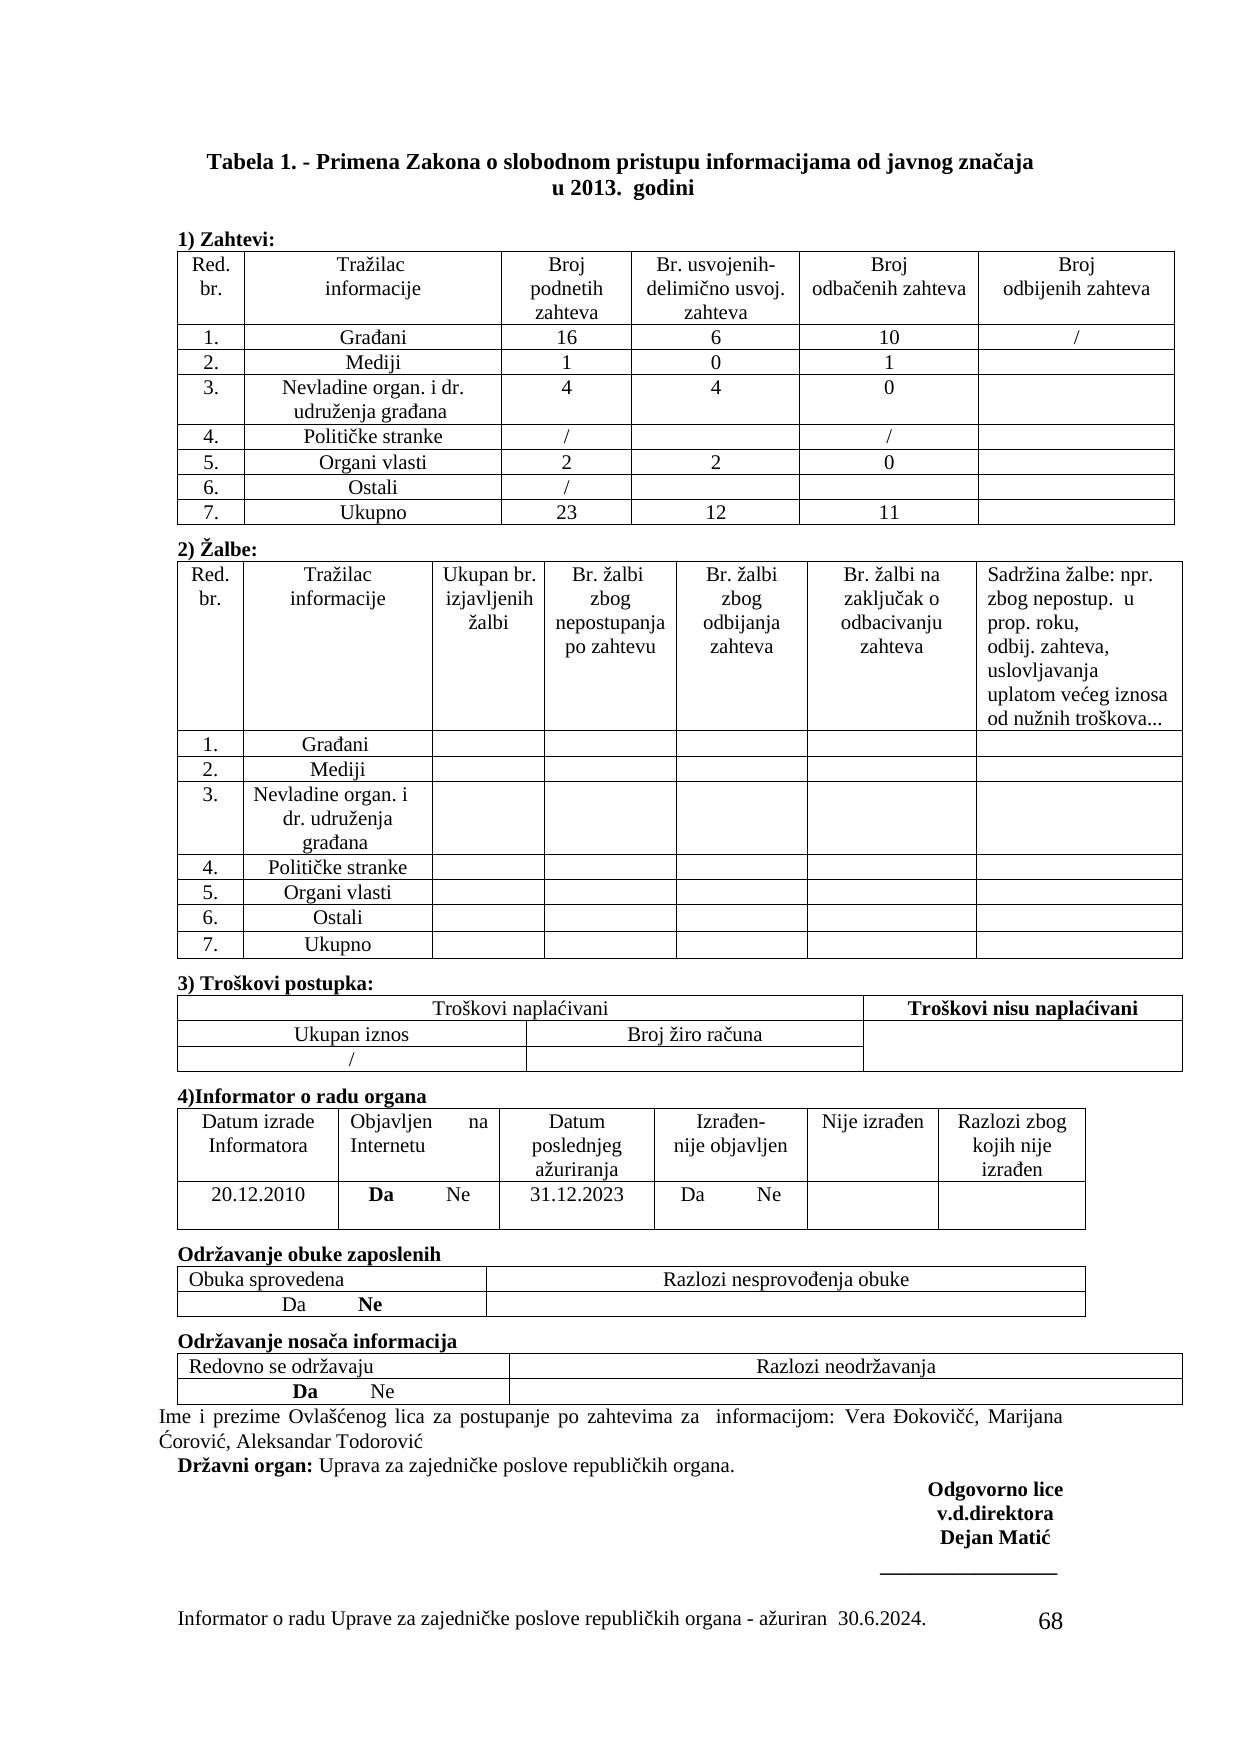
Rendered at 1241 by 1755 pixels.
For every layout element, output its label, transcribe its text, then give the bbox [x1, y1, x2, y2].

table_cell [545, 880, 676, 904]
text 2) Žalbe: [177, 537, 1063, 561]
table_cell 6 [632, 325, 799, 349]
table_cell [979, 425, 1174, 448]
table_cell 1. [178, 325, 244, 349]
table_cell [979, 350, 1174, 374]
table_header Br. žalbi zbog nepostupanja po zahtevu [545, 562, 676, 730]
table_cell [632, 475, 799, 499]
table_cell 1 [502, 350, 631, 374]
table_cell [939, 1182, 1085, 1229]
table_header Tražilac informacije [244, 562, 432, 730]
table_cell 20.12.2010 [178, 1182, 338, 1229]
table_cell [808, 880, 976, 904]
table_cell [433, 757, 544, 781]
table_cell [545, 731, 676, 756]
table_cell [433, 880, 544, 904]
table_cell / [979, 325, 1174, 349]
table_cell Ukupno [244, 932, 432, 958]
table_cell Mediji [244, 757, 432, 781]
table_cell Da Ne [178, 1292, 486, 1316]
table_cell [510, 1379, 1182, 1403]
table_cell [808, 932, 976, 958]
text u 2013. godini [177, 174, 1063, 200]
table_header Izrađen- nije objavlјen [655, 1109, 807, 1181]
table_cell 16 [502, 325, 631, 349]
table_header Troškovi nisu naplaćivani [864, 996, 1182, 1020]
table_cell [808, 731, 976, 756]
table_cell 4 [502, 375, 631, 423]
table_cell [545, 932, 676, 958]
table_cell Mediji [245, 350, 501, 374]
table_header Br. usvojenih- delimično usvoj. zahteva [632, 252, 799, 324]
table_cell 0 [800, 450, 978, 474]
table_cell 7. [178, 500, 244, 524]
table_cell 2 [632, 450, 799, 474]
table_cell / [502, 425, 631, 448]
text Državni organ: Uprava za zajedničke poslove republičkih organa. [177, 1453, 1063, 1477]
text _________________ [177, 1549, 1063, 1578]
table_cell [433, 731, 544, 756]
table_cell [677, 757, 807, 781]
table_cell Da Ne [655, 1182, 807, 1229]
table_cell [977, 855, 1182, 879]
table_cell Ostali [244, 905, 432, 931]
table_header Ukupan br. izjavlјenih žalbi [433, 562, 544, 730]
table_cell Organi vlasti [244, 880, 432, 904]
table_cell [545, 757, 676, 781]
table_cell 23 [502, 500, 631, 524]
table_cell 3. [178, 375, 244, 423]
table_cell Nevladine organ. i dr. udruženja građana [245, 375, 501, 423]
table_cell 3. [178, 782, 243, 854]
table_cell 31.12.2023 [500, 1182, 654, 1229]
table_cell Broj žiro računa [527, 1021, 863, 1046]
table_cell [527, 1047, 863, 1071]
table_cell Ukupno [245, 500, 501, 524]
table_header Razlozi nesprovođenja obuke [487, 1267, 1085, 1291]
table_cell Organi vlasti [245, 450, 501, 474]
table_cell 6. [178, 475, 244, 499]
table_header Objavlјen na Internetu [339, 1109, 499, 1181]
table_cell [677, 932, 807, 958]
table_cell [808, 782, 976, 854]
table_cell Ostali [245, 475, 501, 499]
text 4)Informator o radu organa [177, 1084, 1063, 1108]
table_cell [433, 855, 544, 879]
table_header Razlozi zbog kojih nije izrađen [939, 1109, 1085, 1181]
table_header Datum izrade Informatora [178, 1109, 338, 1181]
table_header Nije izrađen [808, 1109, 938, 1181]
table_cell Ukupan iznos [178, 1021, 526, 1046]
table_cell 2. [178, 350, 244, 374]
table_header Br. žalbi zbog odbijanja zahteva [677, 562, 807, 730]
table_cell [677, 731, 807, 756]
table_cell Građani [245, 325, 501, 349]
table_cell 4. [178, 855, 243, 879]
table_cell Da Ne [178, 1379, 509, 1403]
text Održavanje nosača informacija [177, 1329, 1063, 1353]
text 1) Zahtevi: [177, 227, 1063, 251]
subtitle v.d.direktora [852, 1501, 1063, 1525]
table_cell 6. [178, 905, 243, 931]
table_header Br. žalbi na zaklјučak o odbacivanju zahteva [808, 562, 976, 730]
table_cell [433, 905, 544, 931]
table_cell Političke stranke [245, 425, 501, 448]
table_cell [979, 375, 1174, 423]
table_header Sadržina žalbe: npr. zbog nepostup. u prop. roku, odbij. zahteva, uslovlјavanja uplatom većeg iznosa od nužnih troškova... [977, 562, 1182, 730]
table_header Broj odbačenih zahteva [800, 252, 978, 324]
table_cell [979, 450, 1174, 474]
text Ime i prezime Ovlašćenog lica za postupanje po zahtevima za informacijom: Vera Đokovičć, Marijana Ćorović, Aleksandar Todorović [158, 1404, 1063, 1453]
table_header Red.br. [178, 252, 244, 324]
table_cell [977, 932, 1182, 958]
table_header Broj podnetih zahteva [502, 252, 631, 324]
table_cell 5. [178, 880, 243, 904]
table_cell [632, 425, 799, 448]
table_cell 4. [178, 425, 244, 448]
table_cell Da Ne [339, 1182, 499, 1229]
table_cell 2 [502, 450, 631, 474]
table_cell [977, 731, 1182, 756]
table_cell 11 [800, 500, 978, 524]
text Održavanje obuke zaposlenih [177, 1242, 1063, 1266]
table_cell / [502, 475, 631, 499]
table_cell / [800, 425, 978, 448]
table_cell [677, 905, 807, 931]
table_cell [677, 782, 807, 854]
table_cell 10 [800, 325, 978, 349]
table_cell [545, 782, 676, 854]
table_header Troškovi naplaćivani [178, 996, 863, 1020]
table_header Datum poslednjeg ažuriranja [500, 1109, 654, 1181]
table_cell [433, 782, 544, 854]
table_header Tražilac informacije [245, 252, 501, 324]
table_cell [808, 757, 976, 781]
table_cell 5. [178, 450, 244, 474]
subtitle Dejan Matić [852, 1525, 1063, 1549]
table_cell [864, 1021, 1182, 1071]
table_cell [545, 855, 676, 879]
table_cell [977, 782, 1182, 854]
table_cell [677, 880, 807, 904]
table_cell [979, 500, 1174, 524]
text Tabela 1. - Primena Zakona o slobodnom pristupu informacijama od javnog značaja [177, 148, 1063, 174]
table_cell [487, 1292, 1085, 1316]
table_cell [979, 475, 1174, 499]
table_cell 4 [632, 375, 799, 423]
table_cell [800, 475, 978, 499]
table_cell [808, 905, 976, 931]
table_header Obuka sprovedena [178, 1267, 486, 1291]
table_cell [677, 855, 807, 879]
table_cell 1 [800, 350, 978, 374]
table_cell 0 [800, 375, 978, 423]
table_cell 1. [178, 731, 243, 756]
table_header Redovno se održavaju [178, 1354, 509, 1378]
table_header Razlozi neodržavanja [510, 1354, 1182, 1378]
table_cell Nevladine organ. i dr. udruženja građana [244, 782, 432, 854]
table_cell [433, 932, 544, 958]
table_cell [977, 905, 1182, 931]
text Odgovorno lice [177, 1477, 1063, 1501]
table_cell [808, 855, 976, 879]
table_cell / [178, 1047, 526, 1071]
text 3) Troškovi postupka: [177, 971, 1063, 995]
table_cell 7. [178, 932, 243, 958]
table_cell 12 [632, 500, 799, 524]
table_header Red. br. [178, 562, 243, 730]
table_cell [977, 757, 1182, 781]
table_cell 0 [632, 350, 799, 374]
table_cell Građani [244, 731, 432, 756]
table_cell Političke stranke [244, 855, 432, 879]
table_header Broj odbijenih zahteva [979, 252, 1174, 324]
table_cell [977, 880, 1182, 904]
table_cell 2. [178, 757, 243, 781]
table_cell [545, 905, 676, 931]
table_cell [808, 1182, 938, 1229]
